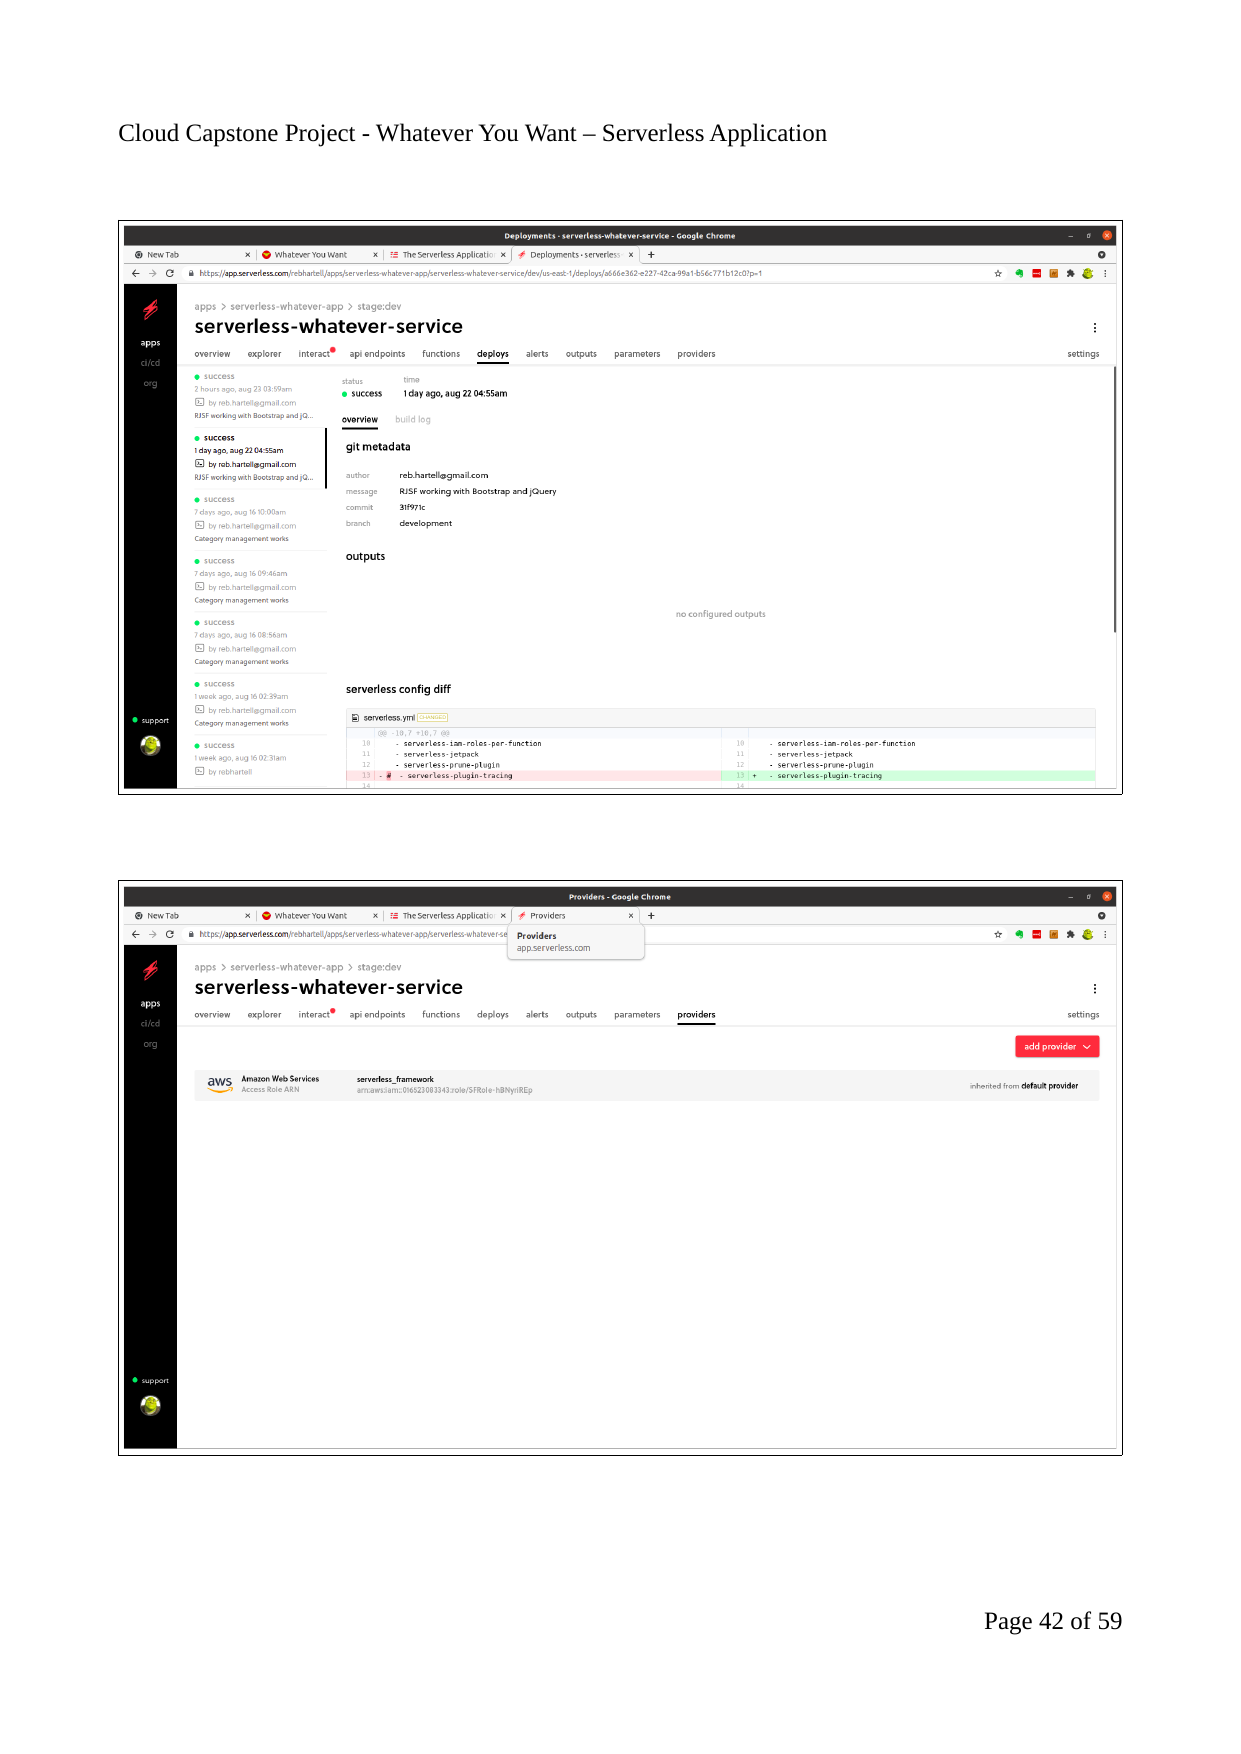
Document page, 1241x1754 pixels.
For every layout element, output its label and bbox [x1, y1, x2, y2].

picture [123, 225, 1117, 789]
picture [123, 886, 1117, 1449]
table_header [119, 881, 1122, 1455]
table_header [119, 221, 1122, 794]
